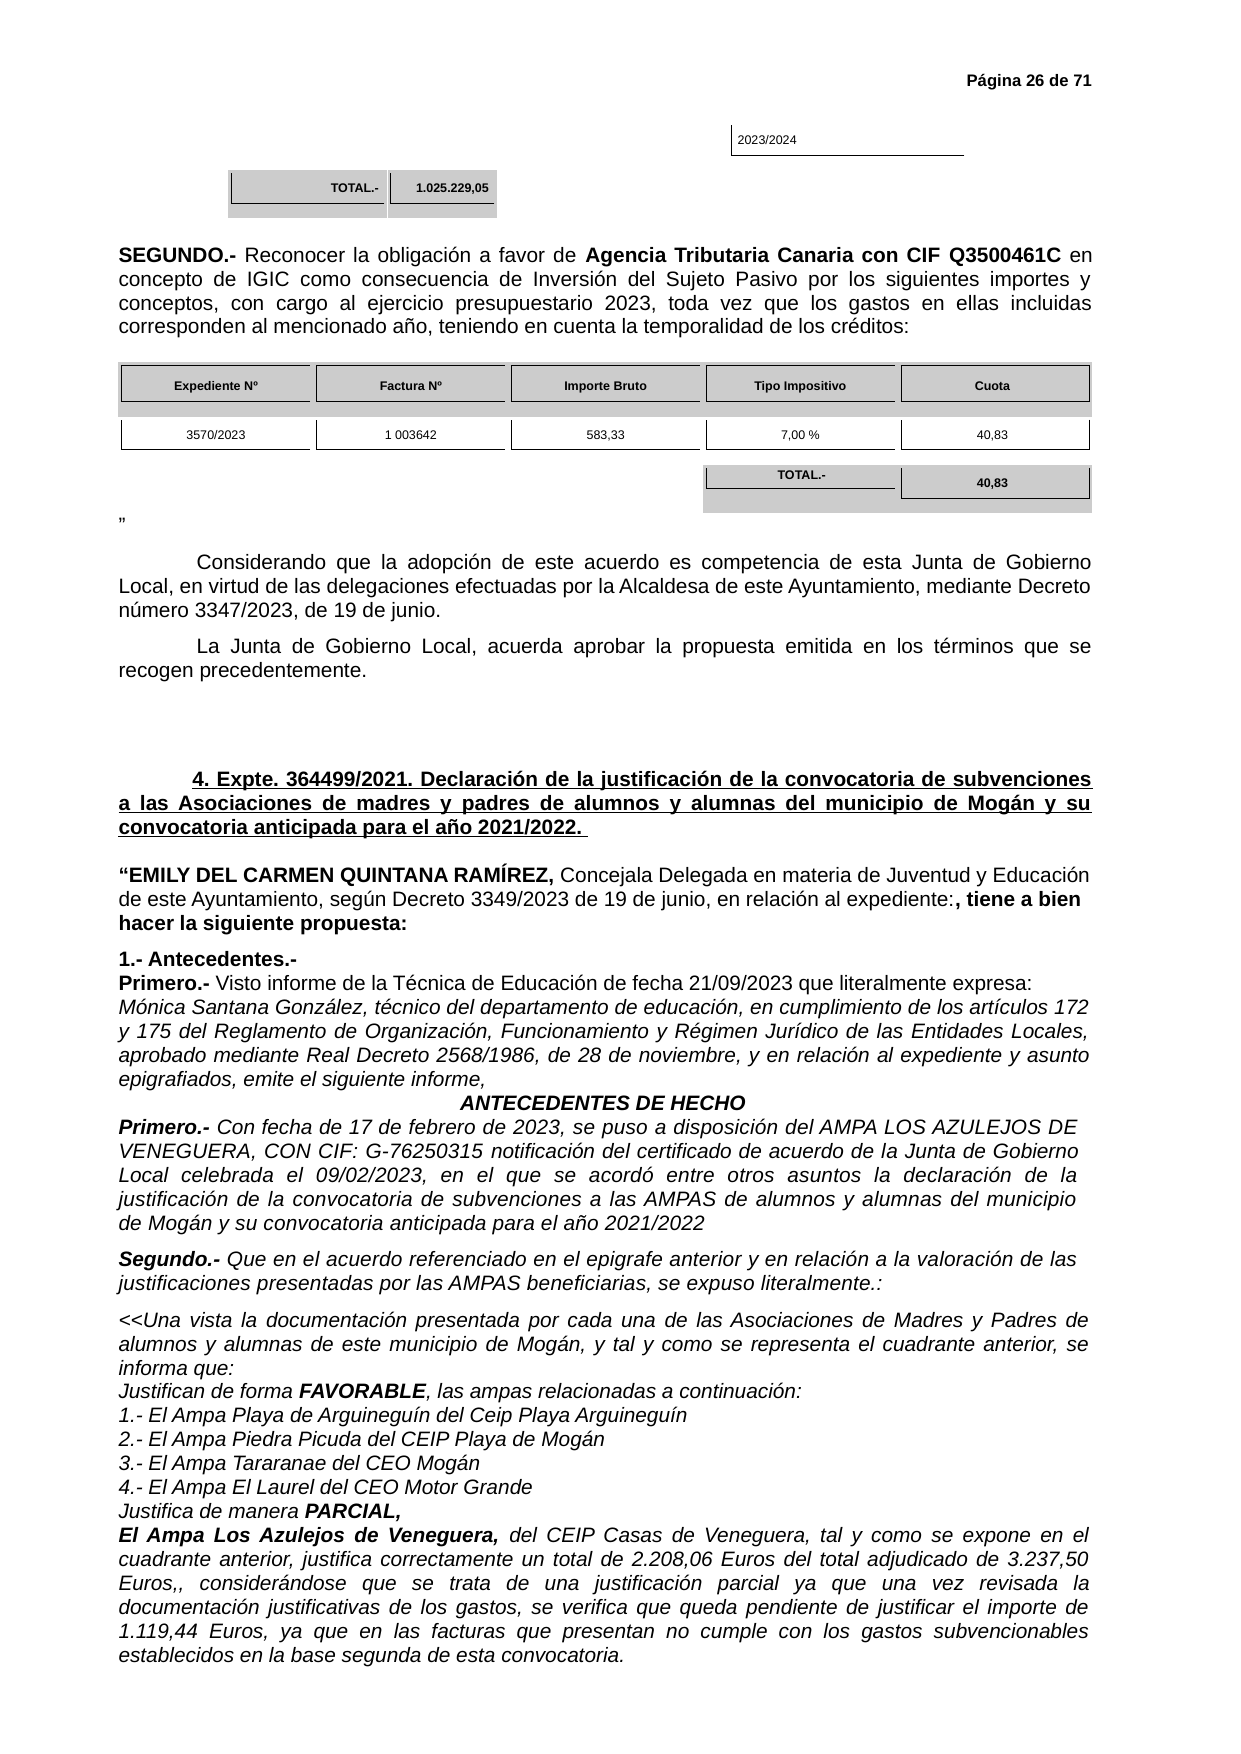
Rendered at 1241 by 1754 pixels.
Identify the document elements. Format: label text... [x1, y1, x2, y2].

table_cell TOTAL.- [703, 465, 898, 513]
text Justifican de forma FAVORABLE, las ampas relacionadas a continuación: [118, 1379, 1092, 1403]
table_cell [968, 170, 1092, 218]
table_cell 40,83 [898, 417, 1092, 465]
table_cell [497, 170, 728, 218]
text La Junta de Gobierno Local, acuerda aprobar la propuesta emitida en los términos que se recogen precedentemente. [118, 634, 1092, 682]
table_header Factura Nº [313, 362, 508, 417]
table_cell [497, 122, 728, 170]
text <<Una vista la documentación presentada por cada una de las Asociaciones de Madres y Padres de alumnos y alumnas de este municipio de Mogán, y tal y como se representa el cuadrante anterior, se informa que: [118, 1307, 1092, 1379]
table_cell [729, 170, 967, 218]
text Primero.- Con fecha de 17 de febrero de 2023, se puso a disposición del AMPA LOS AZULEJOS DE VENEGUERA, CON CIF: G-76250315 notificación del certificado de acuerdo de la Junta de Gobierno Local celebrada el 09/02/2023, en el que se acordó entre otros asuntos la declaración de la justificación de la convocatoria de subvenciones a las AMPAS de alumnos y alumnas del municipio de Mogán y su convocatoria anticipada para el año 2021/2022 [118, 1115, 1081, 1235]
table_cell 1 003642 [313, 417, 508, 465]
table_cell TOTAL.- [228, 170, 387, 218]
text convocatoria anticipada para el año 2021/2022. [118, 813, 1092, 839]
table_header Cuota [898, 362, 1092, 417]
table_cell [228, 122, 387, 170]
table_cell 3570/2023 [118, 417, 313, 465]
table_cell [118, 170, 228, 218]
table_header Expediente Nº [118, 362, 313, 417]
text “EMILY DEL CARMEN QUINTANA RAMÍREZ, Concejala Delegada en materia de Juventud y Educación de este Ayuntamiento, según Decreto 3349/2023 de 19 de junio, en relación al expediente:, tiene a bien hacer la siguiente propuesta: [118, 863, 1092, 935]
text Segundo.- Que en el acuerdo referenciado en el epigrafe anterior y en relación a la valoración de las justificaciones presentadas por las AMPAS beneficiarias, se expuso literalmente.: [118, 1247, 1081, 1295]
table_cell [118, 465, 313, 513]
text 1.- El Ampa Playa de Arguineguín del Ceip Playa Arguineguín [118, 1403, 1092, 1427]
text Mónica Santana González, técnico del departamento de educación, en cumplimiento de los artículos 172 y 175 del Reglamento de Organización, Funcionamiento y Régimen Jurídico de las Entidades Locales, aprobado mediante Real Decreto 2568/1986, de 28 de noviembre, y en relación al expediente y asunto epigrafiados, emite el siguiente informe, [118, 995, 1092, 1091]
table_cell 40,83 [898, 465, 1092, 513]
text El Ampa Los Azulejos de Veneguera, del CEIP Casas de Veneguera, tal y como se expone en el cuadrante anterior, justifica correctamente un total de 2.208,06 Euros del total adjudicado de 3.237,50 Euros,, considerándose que se trata de una justificación parcial ya que una vez revisada la documentación justificativas de los gastos, se verifica que queda pendiente de justificar el importe de 1.119,44 Euros, ya que en las facturas que presentan no cumple con los gastos subvencionables establecidos en la base segunda de esta convocatoria. [118, 1523, 1092, 1667]
text 4. Expte. 364499/2021. Declaración de la justificación de la convocatoria de subvenciones a las Asociaciones de madres y padres de alumnos y alumnas del municipio de Mogán y su [118, 767, 1092, 812]
text ” [118, 513, 1092, 537]
text 1.- Antecedentes.- [118, 947, 1092, 971]
table_cell [118, 122, 228, 170]
text SEGUNDO.- Reconocer la obligación a favor de Agencia Tributaria Canaria con CIF Q3500461C en concepto de IGIC como consecuencia de Inversión del Sujeto Pasivo por los siguientes importes y conceptos, con cargo al ejercicio presupuestario 2023, toda vez que los gastos en ellas incluidas corresponden al mencionado año, teniendo en cuenta la temporalidad de los créditos: [118, 242, 1092, 338]
table_cell 583,33 [508, 417, 703, 465]
table_header Tipo Impositivo [703, 362, 898, 417]
text Considerando que la adopción de este acuerdo es competencia de esta Junta de Gobierno Local, en virtud de las delegaciones efectuadas por la Alcaldesa de este Ayuntamiento, mediante Decreto número 3347/2023, de 19 de junio. [118, 549, 1092, 621]
table_cell [508, 465, 703, 513]
table_cell [313, 465, 508, 513]
text ANTECEDENTES DE HECHO [431, 1091, 781, 1115]
text 3.- El Ampa Tararanae del CEO Mogán [118, 1451, 1092, 1475]
text Justifica de manera PARCIAL, [118, 1499, 1092, 1523]
table_cell [968, 122, 1092, 170]
table_header Importe Bruto [508, 362, 703, 417]
text Primero.- Visto informe de la Técnica de Educación de fecha 21/09/2023 que literalmente expresa: [118, 971, 1092, 995]
table_cell 7,00 % [703, 417, 898, 465]
table_cell [388, 122, 497, 170]
text 4.- El Ampa El Laurel del CEO Motor Grande [118, 1475, 1092, 1499]
table_cell 1.025.229,05 [388, 170, 497, 218]
table_cell 2023/2024 [729, 122, 967, 170]
text 2.- El Ampa Piedra Picuda del CEIP Playa de Mogán [118, 1427, 1092, 1451]
